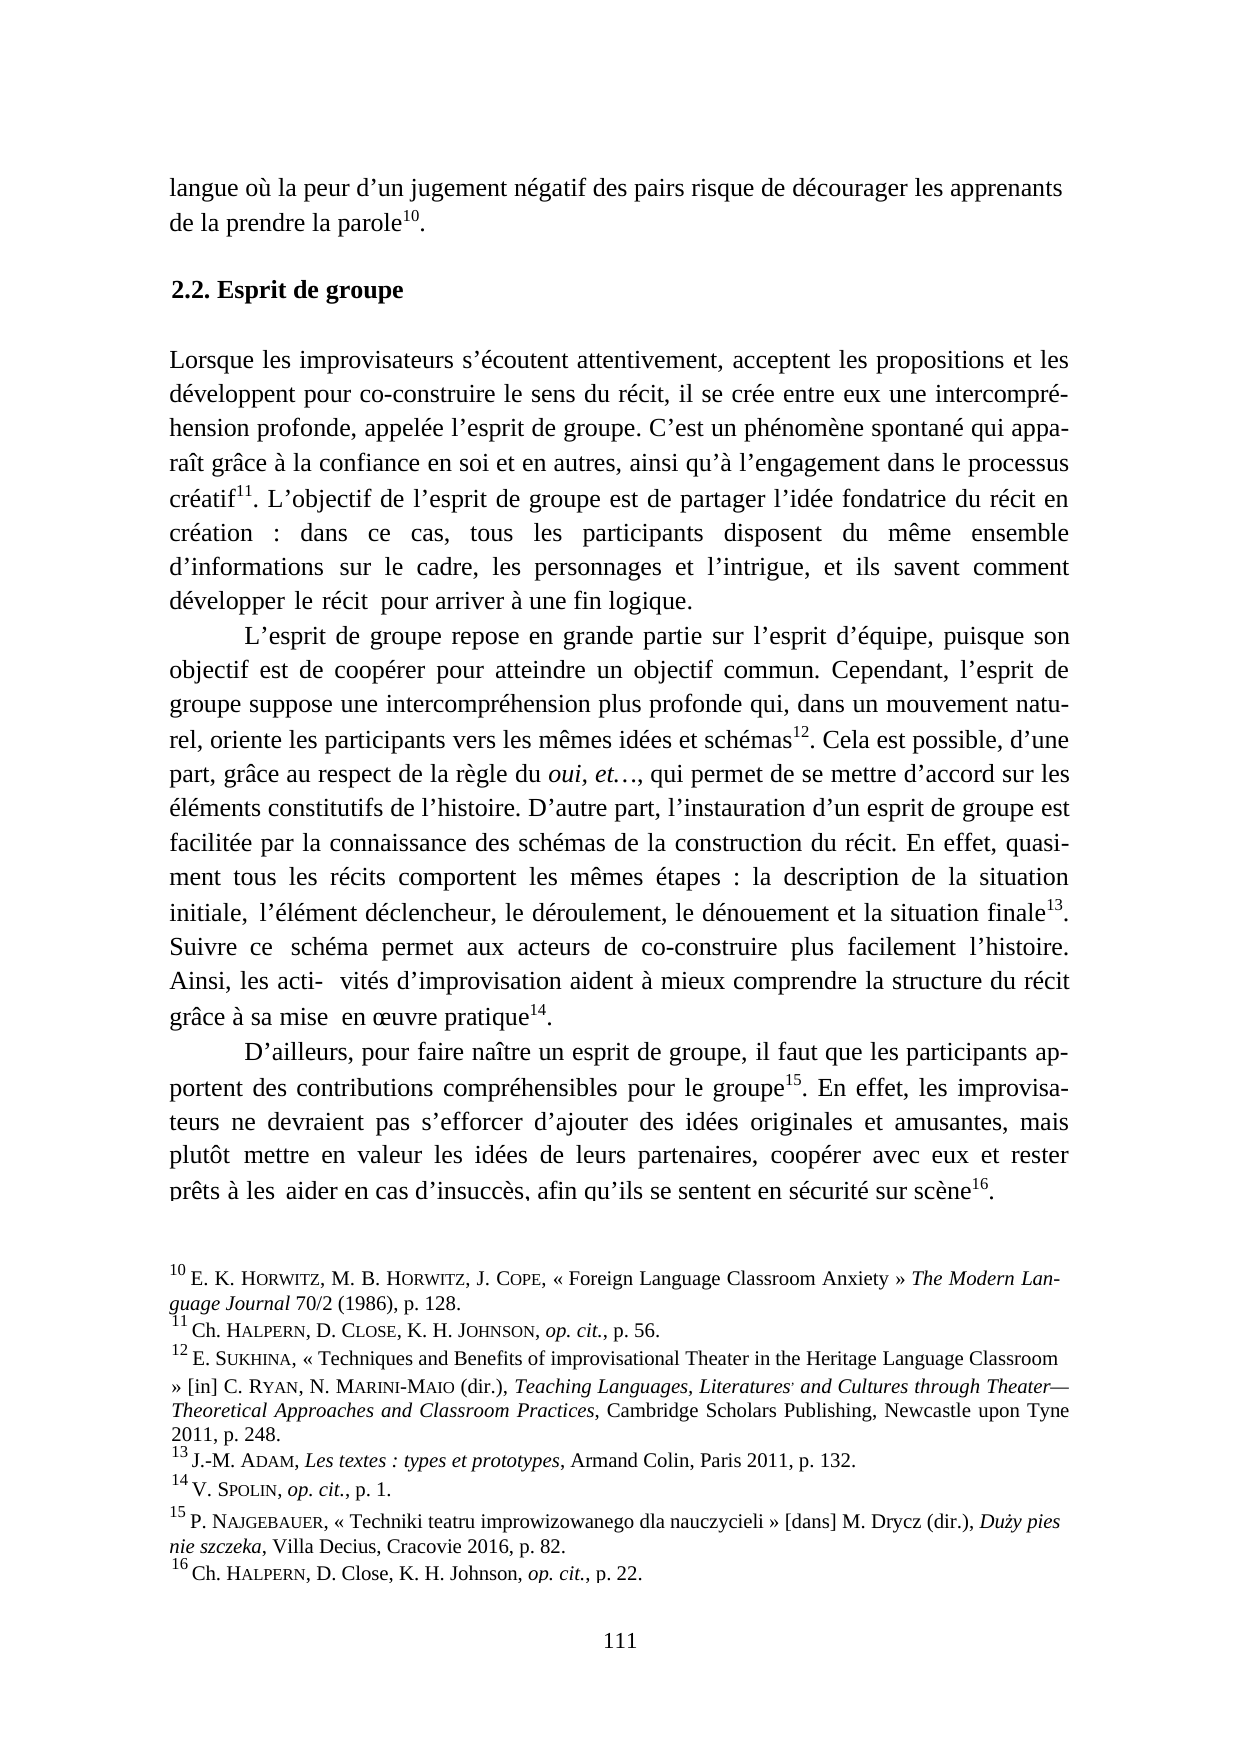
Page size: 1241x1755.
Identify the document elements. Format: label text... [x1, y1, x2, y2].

list J.-M. ADAM, Les textes : types et prototypes, Armand Colin, Paris 2011, p. 132. [171, 1446, 1072, 1473]
text D’ailleurs, pour faire naître un esprit de groupe, il faut que les participants ap- portent des contributions compréhensibles pour le groupe15. En effet, les improvisa- teurs ne devraient pas s’efforcer d’ajouter des idées originales et amusantes, mais plutôt mettre en valeur les idées de leurs partenaires, coopérer avec eux et rester prêts à les aider en cas d’insuccès, afin qu’ils se sentent en sécurité sur scène16. [169, 1036, 1069, 1201]
text » [in] C. RYAN, N. MARINI-MAIO (dir.), Teaching Languages, Literatures, and Cultures through Theater— Theoretical Approaches and Classroom Practices, Cambridge Scholars Publishing, Newcastle upon Tyne 2011, p. 248. [171, 1372, 1069, 1446]
list Ch. HALPERN, D. CLOSE, K. H. JOHNSON, op. cit., p. 56. [171, 1316, 1072, 1342]
text Lorsque les improvisateurs s’écoutent attentivement, acceptent les propositions et les développent pour co-construire le sens du récit, il se crée entre eux une intercompré- hension profonde, appelée l’esprit de groupe. C’est un phénomène spontané qui appa- raît grâce à la confiance en soi et en autres, ainsi qu’à l’engagement dans le processus créatif11. L’objectif de l’esprit de groupe est de partager l’idée fondatrice du récit en création : dans ce cas, tous les participants disposent du même ensemble d’informations sur le cadre, les personnages et l’intrigue, et ils savent comment développer le récit pour arriver à une fin logique. [169, 344, 1069, 615]
text 111 [603, 1628, 639, 1653]
text langue où la peur d’un jugement négatif des pairs risque de décourager les apprenants de la prendre la parole10. [169, 172, 1069, 236]
list E. SUKHINA, « Techniques and Benefits of improvisational Theater in the Heritage Language Classroom [171, 1342, 1072, 1372]
text 2.2. Esprit de groupe [171, 276, 405, 304]
list V. SPOLIN, op. cit., p. 1. [171, 1473, 1072, 1502]
text L’esprit de groupe repose en grande partie sur l’esprit d’équipe, puisque son objectif est de coopérer pour atteindre un objectif commun. Cependant, l’esprit de groupe suppose une intercompréhension plus profonde qui, dans un mouvement natu- rel, oriente les participants vers les mêmes idées et schémas12. Cela est possible, d’une part, grâce au respect de la règle du oui, et…, qui permet de se mettre d’accord sur les éléments constitutifs de l’histoire. D’autre part, l’instauration d’un esprit de groupe est facilitée par la connaissance des schémas de la construction du récit. En effet, quasi- ment tous les récits comportent les mêmes étapes : la description de la situation initiale, l’élément déclencheur, le déroulement, le dénouement et la situation finale13. Suivre ce schéma permet aux acteurs de co-construire plus facilement l’histoire. Ainsi, les acti- vités d’improvisation aident à mieux comprendre la structure du récit grâce à sa mise en œuvre pratique14. [169, 620, 1070, 1031]
list P. NAJGEBAUER, « Techniki teatru improwizowanego dla nauczycieli » [dans] M. Drycz (dir.), Duży pies nie szczeka, Villa Decius, Cracovie 2016, p. 82. [169, 1502, 1070, 1558]
list Ch. HALPERN, D. Close, K. H. Johnson, op. cit., p. 22. [171, 1558, 1072, 1583]
list E. K. HORWITZ, M. B. HORWITZ, J. COPE, « Foreign Language Classroom Anxiety » The Modern Lan- guage Journal 70/2 (1986), p. 128. [169, 1259, 1070, 1315]
